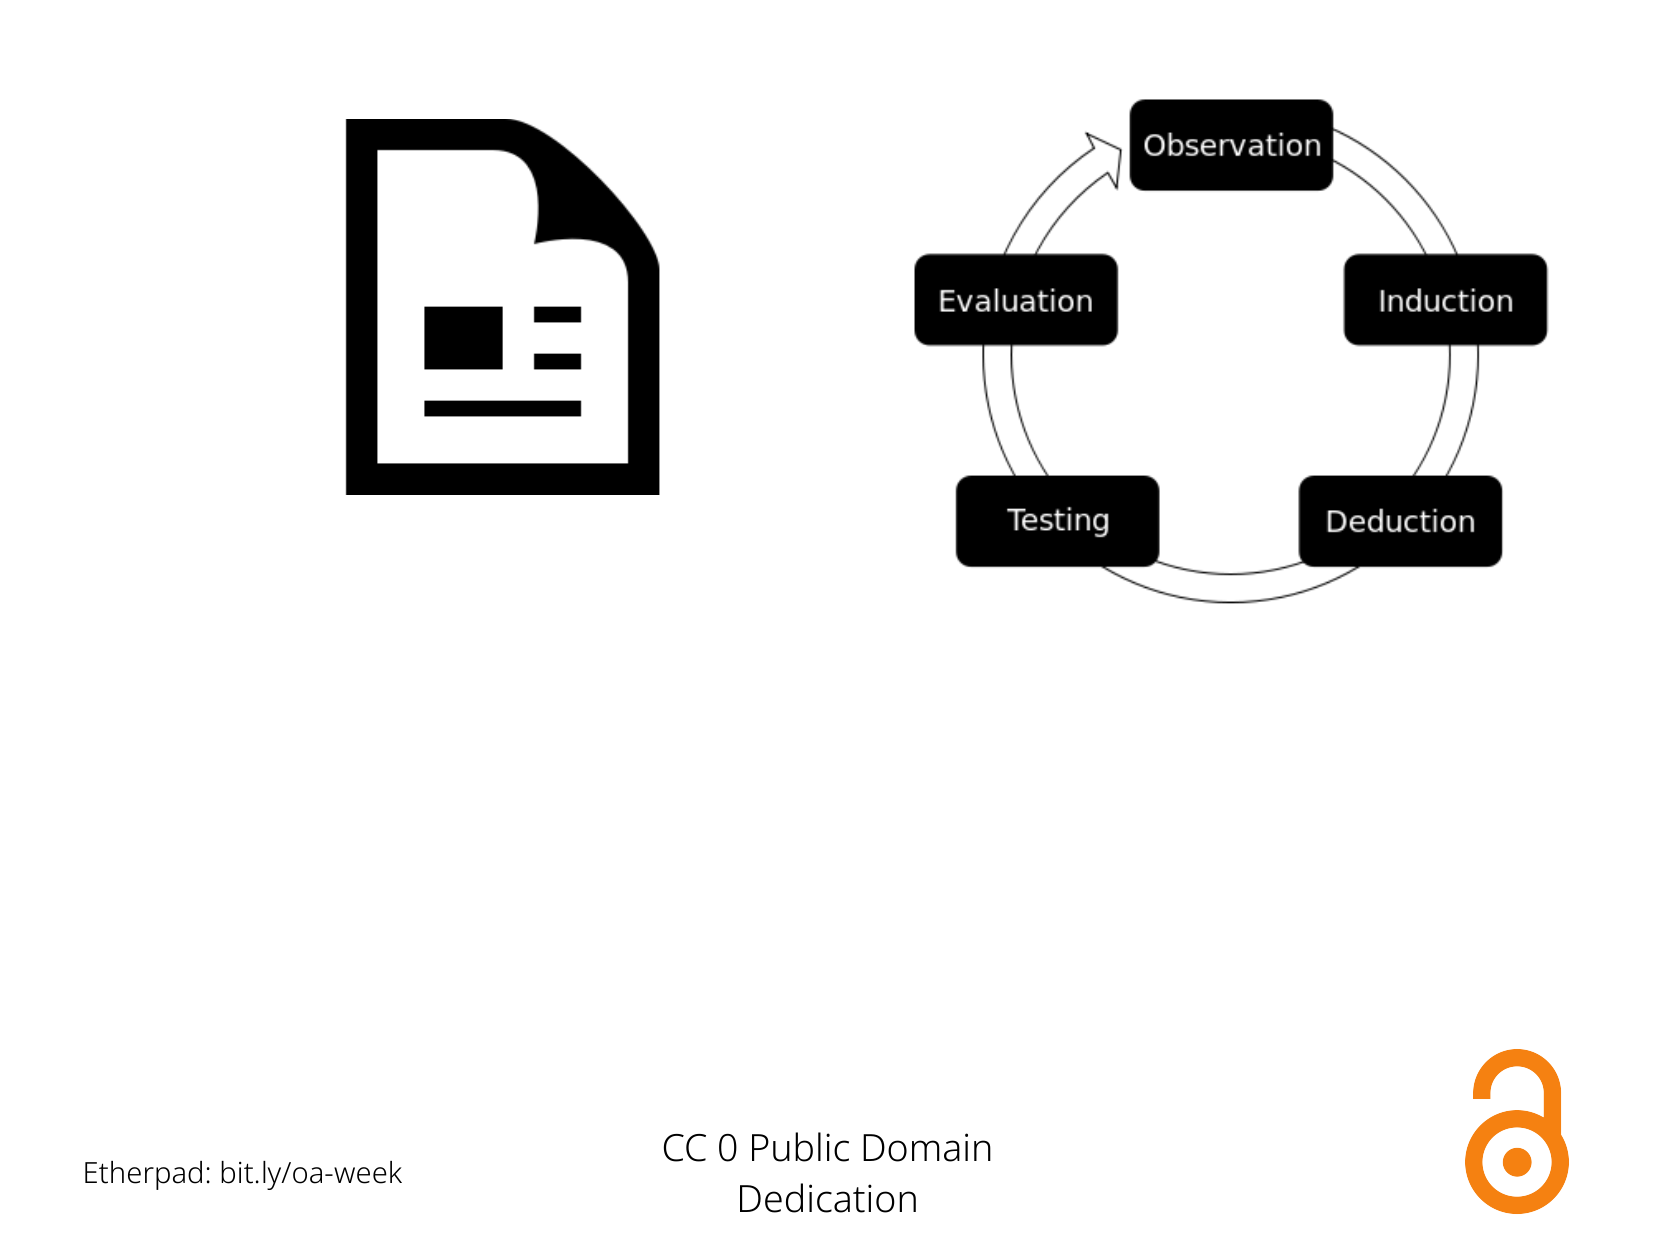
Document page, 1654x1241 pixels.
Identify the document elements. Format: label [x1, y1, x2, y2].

picture [1463, 1047, 1571, 1216]
picture [900, 65, 1562, 646]
picture [315, 119, 691, 495]
